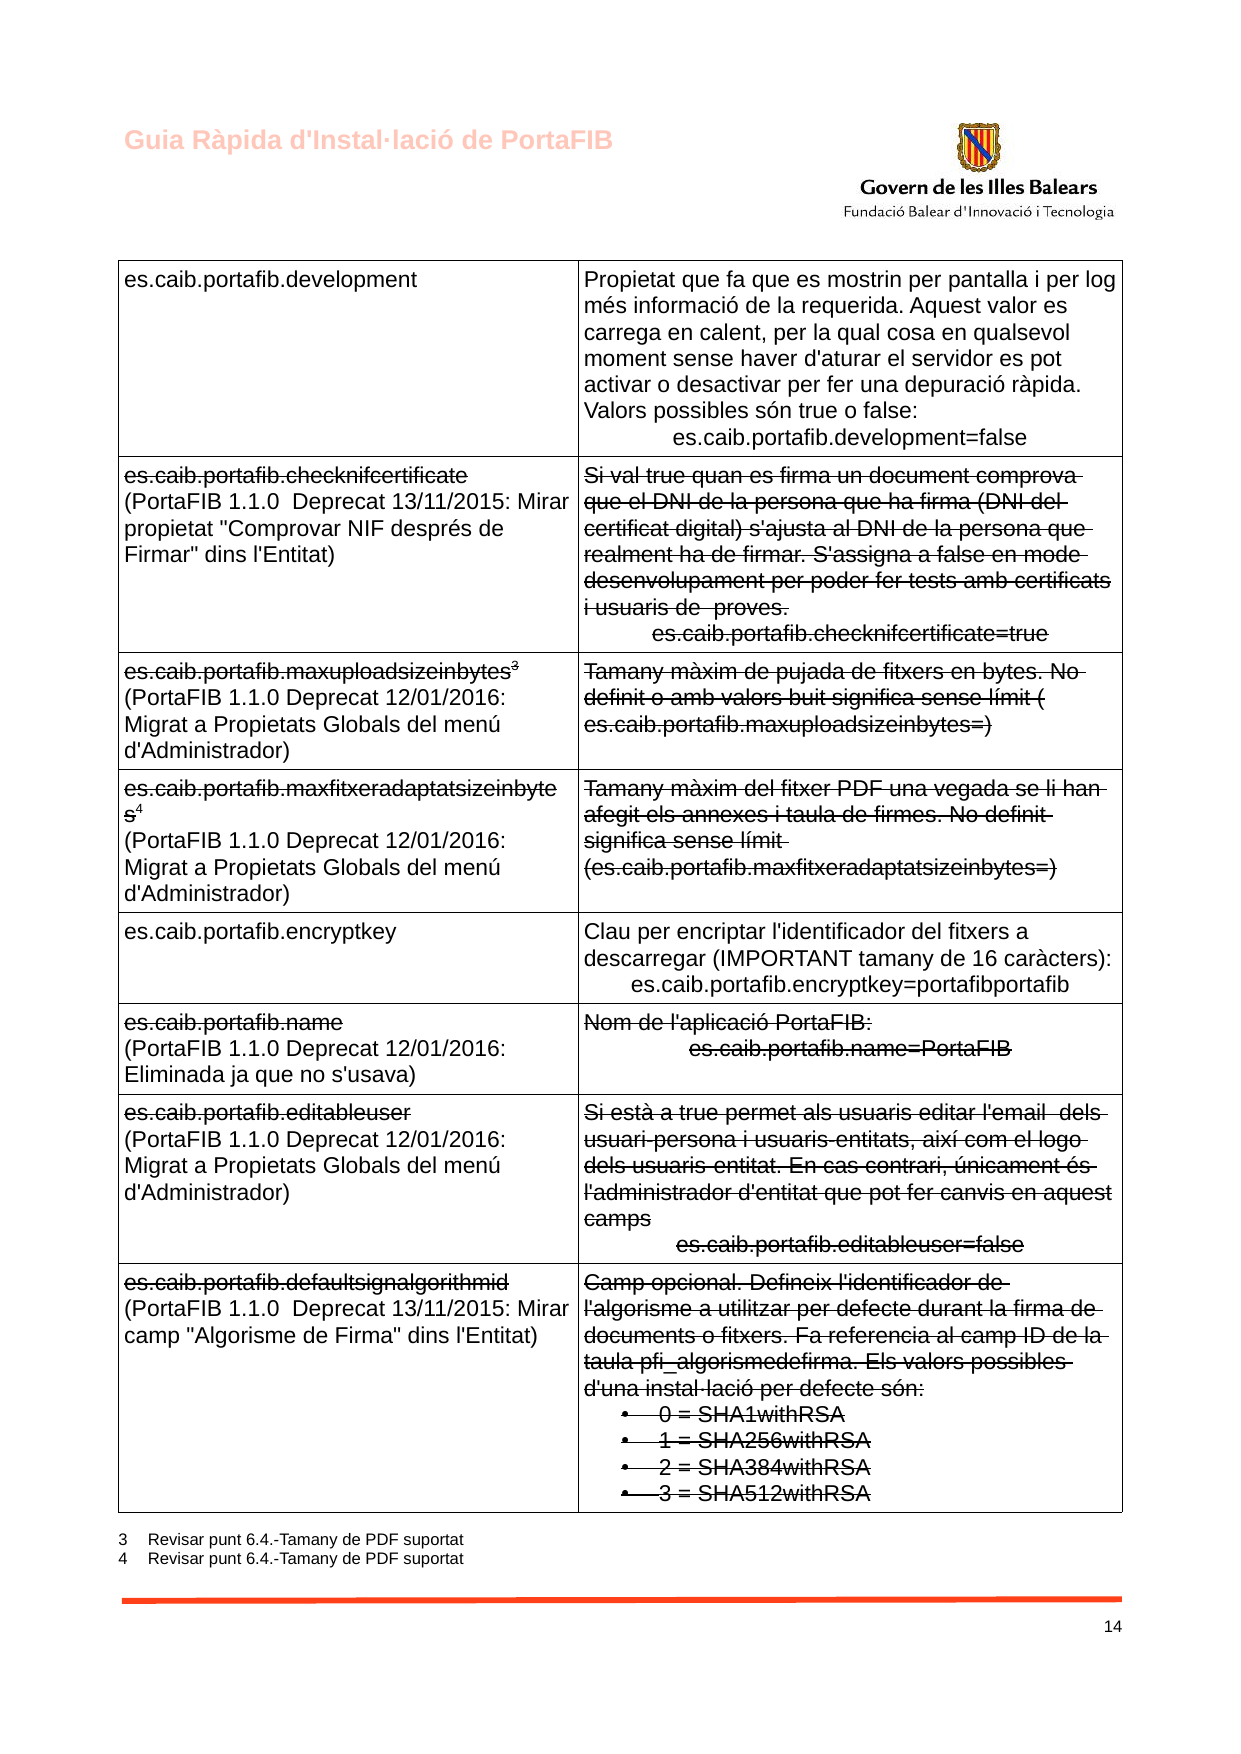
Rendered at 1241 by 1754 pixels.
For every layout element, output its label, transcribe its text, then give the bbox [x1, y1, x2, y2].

table_cell es.caib.portafib.development [119, 261, 578, 456]
table_cell Camp opcional. Defineix l'identificador de l'algorisme a utilitzar per defecte durant la firma de documents o fitxers. Fa referencia al camp ID de la taula pfi_algorismedefirma. Els valors possibles d'una instal·lació per defecte són: 0 = SHA1withRSA 1 = SHA256withRSA 2 = SHA384withRSA 3 = SHA512withRSA [579, 1264, 1122, 1512]
table_cell es.caib.portafib.encryptkey [119, 913, 578, 1003]
table_cell Tamany màxim de pujada de fitxers en bytes. No definit o amb valors buit significa sense límit ( es.caib.portafib.maxuploadsizeinbytes=) [579, 653, 1122, 769]
table_cell es.caib.portafib.editableuser (PortaFIB 1.1.0 Deprecat 12/01/2016: Migrat a Propietats Globals del menú d'Administrador) [119, 1095, 578, 1263]
table_cell Propietat que fa que es mostrin per pantalla i per log més informació de la requerida. Aquest valor es carrega en calent, per la qual cosa en qualsevol moment sense haver d'aturar el servidor es pot activar o desactivar per fer una depuració ràpida. Valors possibles són true o false: es.caib.portafib.development=false [579, 261, 1122, 456]
picture [840, 123, 1117, 220]
table_cell Nom de l'aplicació PortaFIB: es.caib.portafib.name=PortaFIB [579, 1004, 1122, 1093]
table_cell Clau per encriptar l'identificador del fitxers a descarregar (IMPORTANT tamany de 16 caràcters): es.caib.portafib.encryptkey=portafibportafib [579, 913, 1122, 1003]
table_cell es.caib.portafib.maxuploadsizeinbytes (PortaFIB 1.1.0 Deprecat 12/01/2016: Migrat a Propietats Globals del menú d'Administrador) [119, 653, 578, 769]
table_cell Si està a true permet als usuaris editar l'email dels usuari-persona i usuaris-entitats, així com el logo dels usuaris-entitat. En cas contrari, únicament és l'administrador d'entitat que pot fer canvis en aquest camps es.caib.portafib.editableuser=false [579, 1095, 1122, 1263]
table_cell Si val true quan es firma un document comprova que el DNI de la persona que ha firma (DNI del certificat digital) s'ajusta al DNI de la persona que realment ha de firmar. S'assigna a false en mode desenvolupament per poder fer tests amb certificats i usuaris de proves. es.caib.portafib.checknifcertificate=true [579, 457, 1122, 652]
table_cell es.caib.portafib.defaultsignalgorithmid (PortaFIB 1.1.0 Deprecat 13/11/2015: Mirar camp "Algorisme de Firma" dins l'Entitat) [119, 1264, 578, 1512]
table_cell es.caib.portafib.checknifcertificate (PortaFIB 1.1.0 Deprecat 13/11/2015: Mirar propietat "Comprovar NIF després de Firmar" dins l'Entitat) [119, 457, 578, 652]
table_cell es.caib.portafib.name (PortaFIB 1.1.0 Deprecat 12/01/2016: Eliminada ja que no s'usava) [119, 1004, 578, 1093]
table_cell es.caib.portafib.maxfitxeradaptatsizeinbytes (PortaFIB 1.1.0 Deprecat 12/01/2016: Migrat a Propietats Globals del menú d'Administrador) [119, 770, 578, 912]
table_cell Tamany màxim del fitxer PDF una vegada se li han afegit els annexes i taula de firmes. No definit significa sense límit (es.caib.portafib.maxfitxeradaptatsizeinbytes=) [579, 770, 1122, 912]
